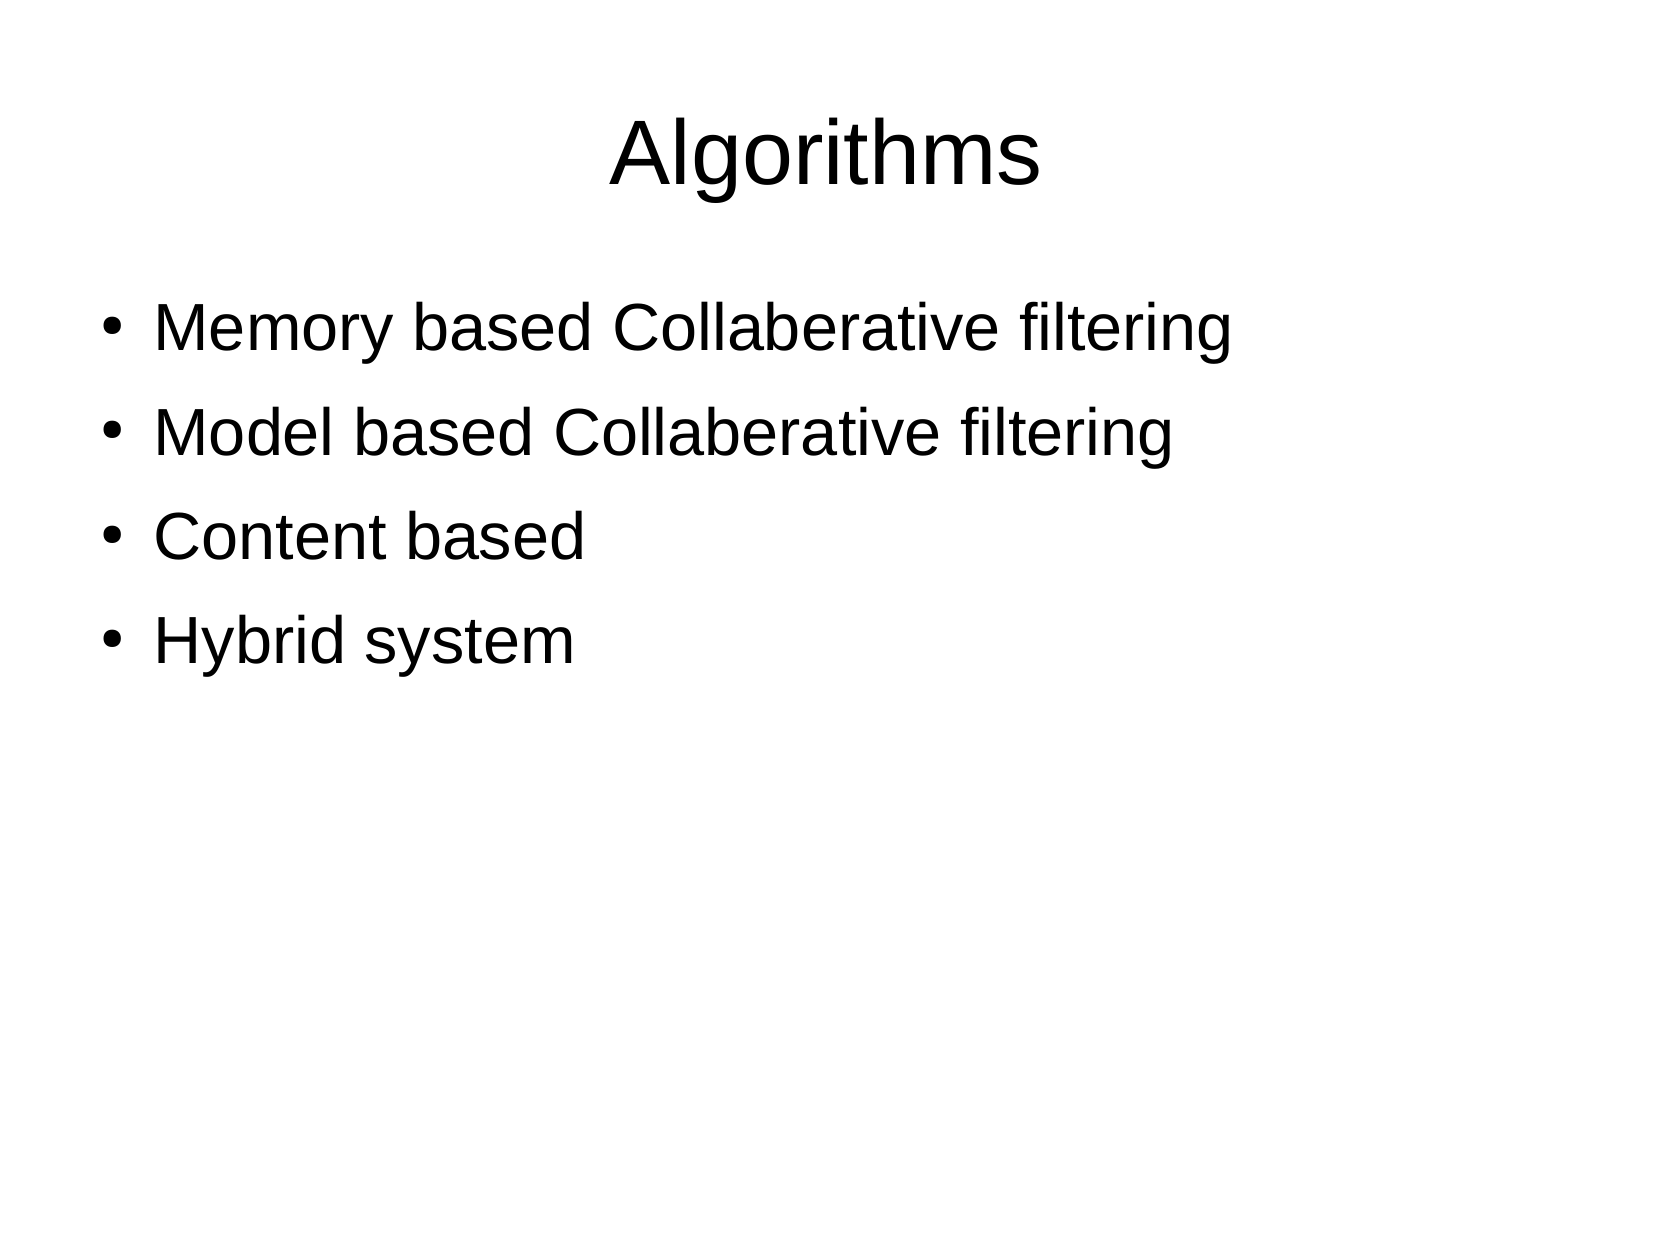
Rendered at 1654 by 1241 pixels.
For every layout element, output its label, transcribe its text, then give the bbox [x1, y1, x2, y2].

list Memory based Collaberative filtering Model based Collaberative filtering Content based Hybrid system [82, 290, 1571, 1010]
title Algorithms [82, 49, 1571, 257]
